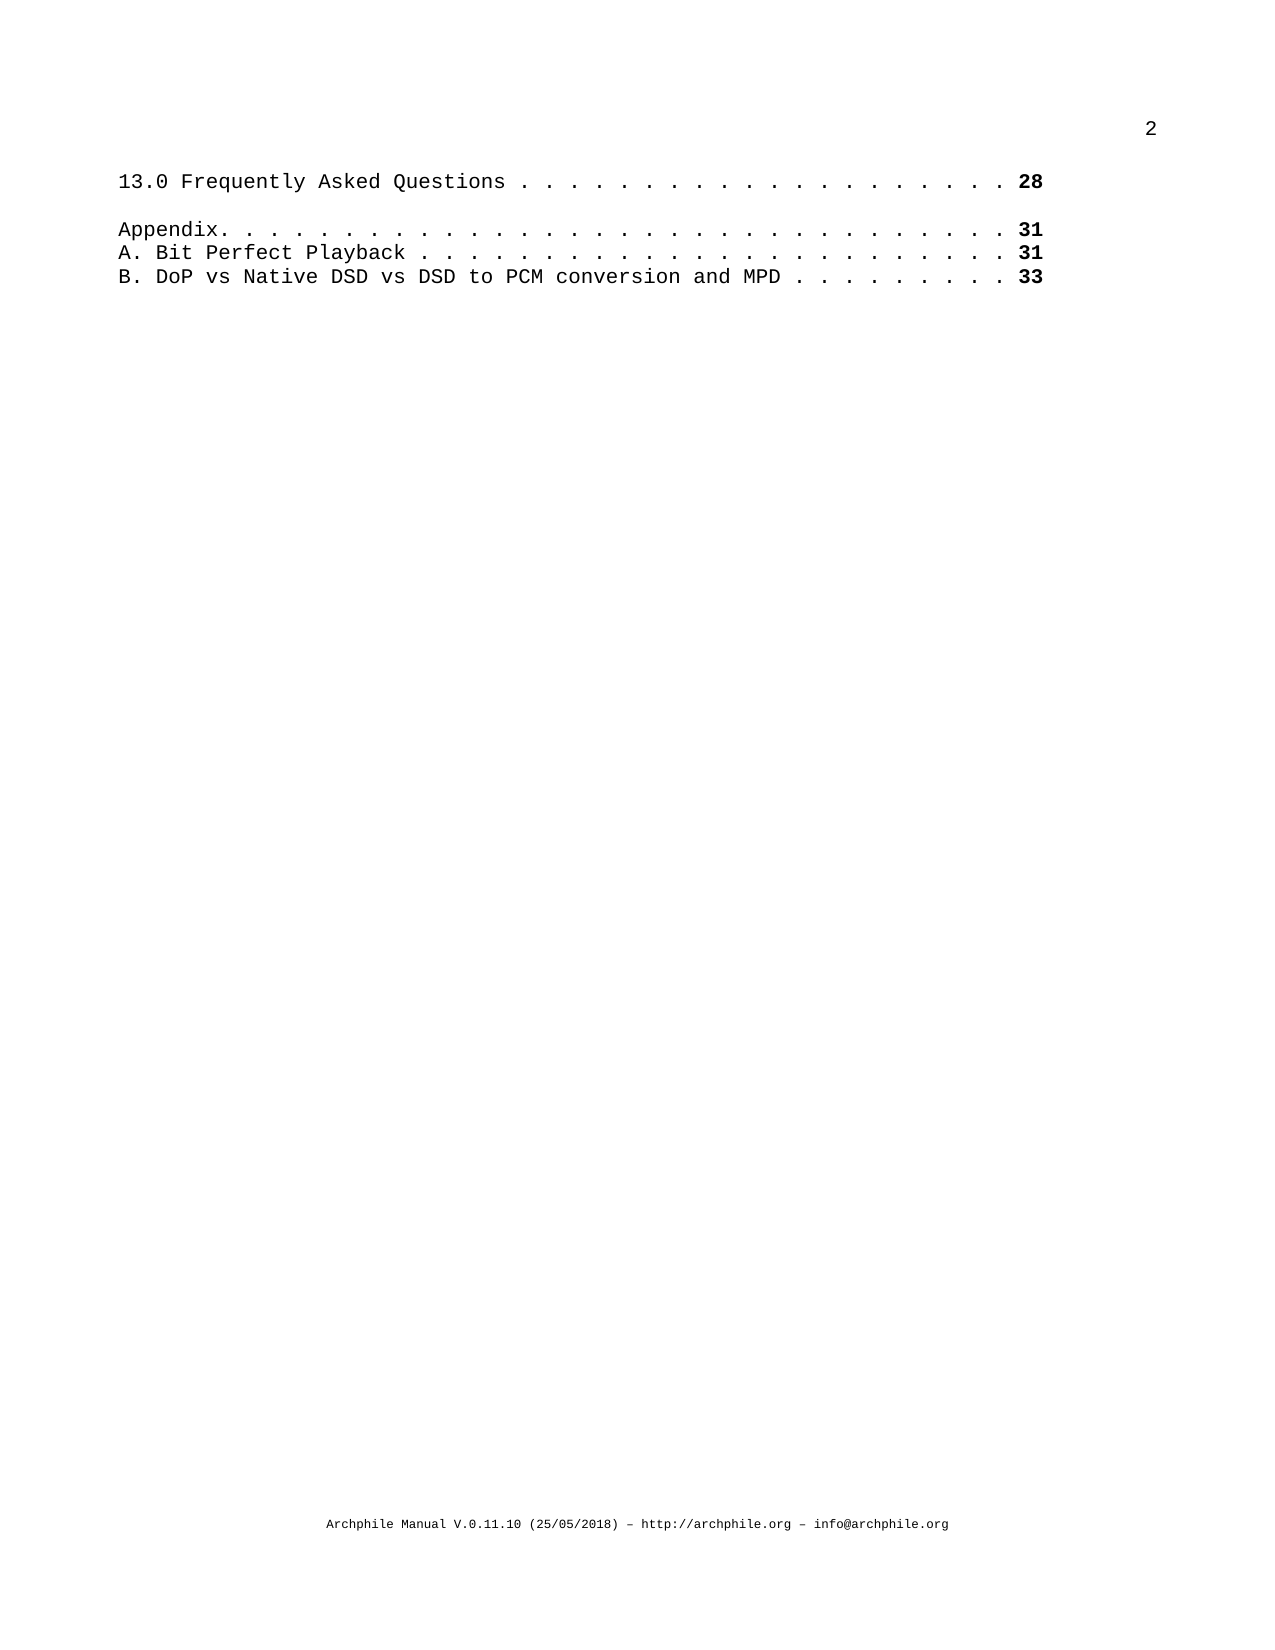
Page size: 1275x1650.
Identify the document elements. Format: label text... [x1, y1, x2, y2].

text 13.0 Frequently Asked Questions . . . . . . . . . . . . . . . . . . . . 28 [118, 171, 1157, 195]
text B. DoP vs Native DSD vs DSD to PCM conversion and MPD . . . . . . . . . 33 [118, 266, 1157, 289]
text Appendix. . . . . . . . . . . . . . . . . . . . . . . . . . . . . . . . 31 [118, 218, 1157, 242]
text A. Bit Perfect Playback . . . . . . . . . . . . . . . . . . . . . . . . 31 [118, 242, 1157, 266]
